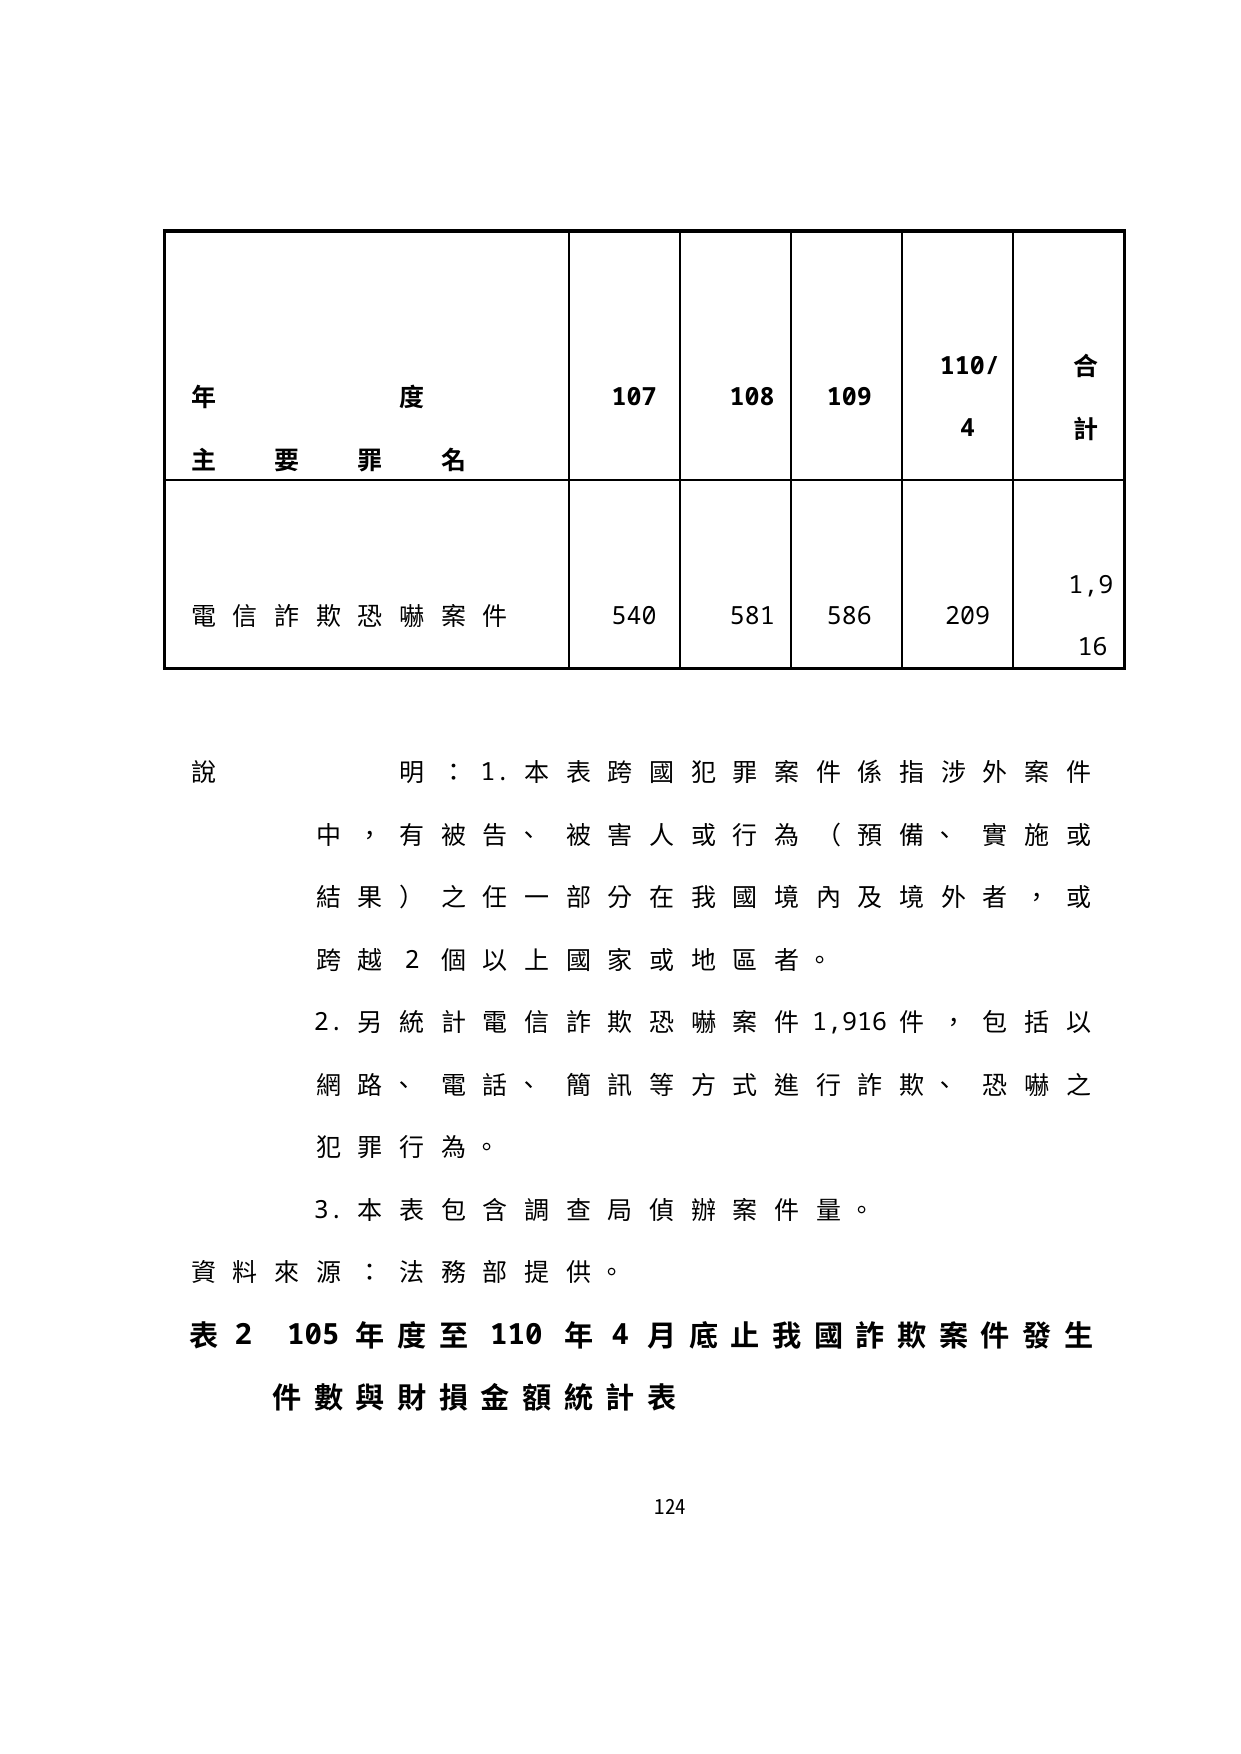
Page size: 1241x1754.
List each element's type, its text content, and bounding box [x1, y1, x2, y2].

table_cell 540 [570, 481, 679, 667]
table_cell 209 [903, 481, 1012, 667]
table_cell 581 [681, 481, 790, 667]
text 2.另統計電信詐欺恐嚇案件1,916件，包括以網路、電話、簡訊等方式進行詐欺、恐嚇之犯罪行為。 [277, 979, 1102, 1167]
text 說 明：1.本表跨國犯罪案件係指涉外案件中，有被告、被害人或行為（預備、實施或結果）之任一部分在我國境內及境外者，或跨越2個以上國家或地區者。 [153, 729, 1102, 979]
table_header 108 [681, 233, 790, 479]
table_header 合計 [1014, 233, 1123, 479]
text 資料來源：法務部提供。 [153, 1229, 1102, 1292]
table_cell 電信詐欺恐嚇案件 [166, 481, 568, 667]
table_header 109 [792, 233, 901, 479]
table_cell 1,916 [1014, 481, 1123, 667]
table_cell 586 [792, 481, 901, 667]
table_header 107 [570, 233, 679, 479]
table_header 年 度 主 要 罪 名 [166, 233, 568, 479]
text 3.本表包含調查局偵辦案件量。 [277, 1167, 1102, 1229]
table_header 110/4 [903, 233, 1012, 479]
text 表2 105年度至110年4月底止我國詐欺案件發生件數與財損金額統計表 [153, 1292, 1102, 1417]
